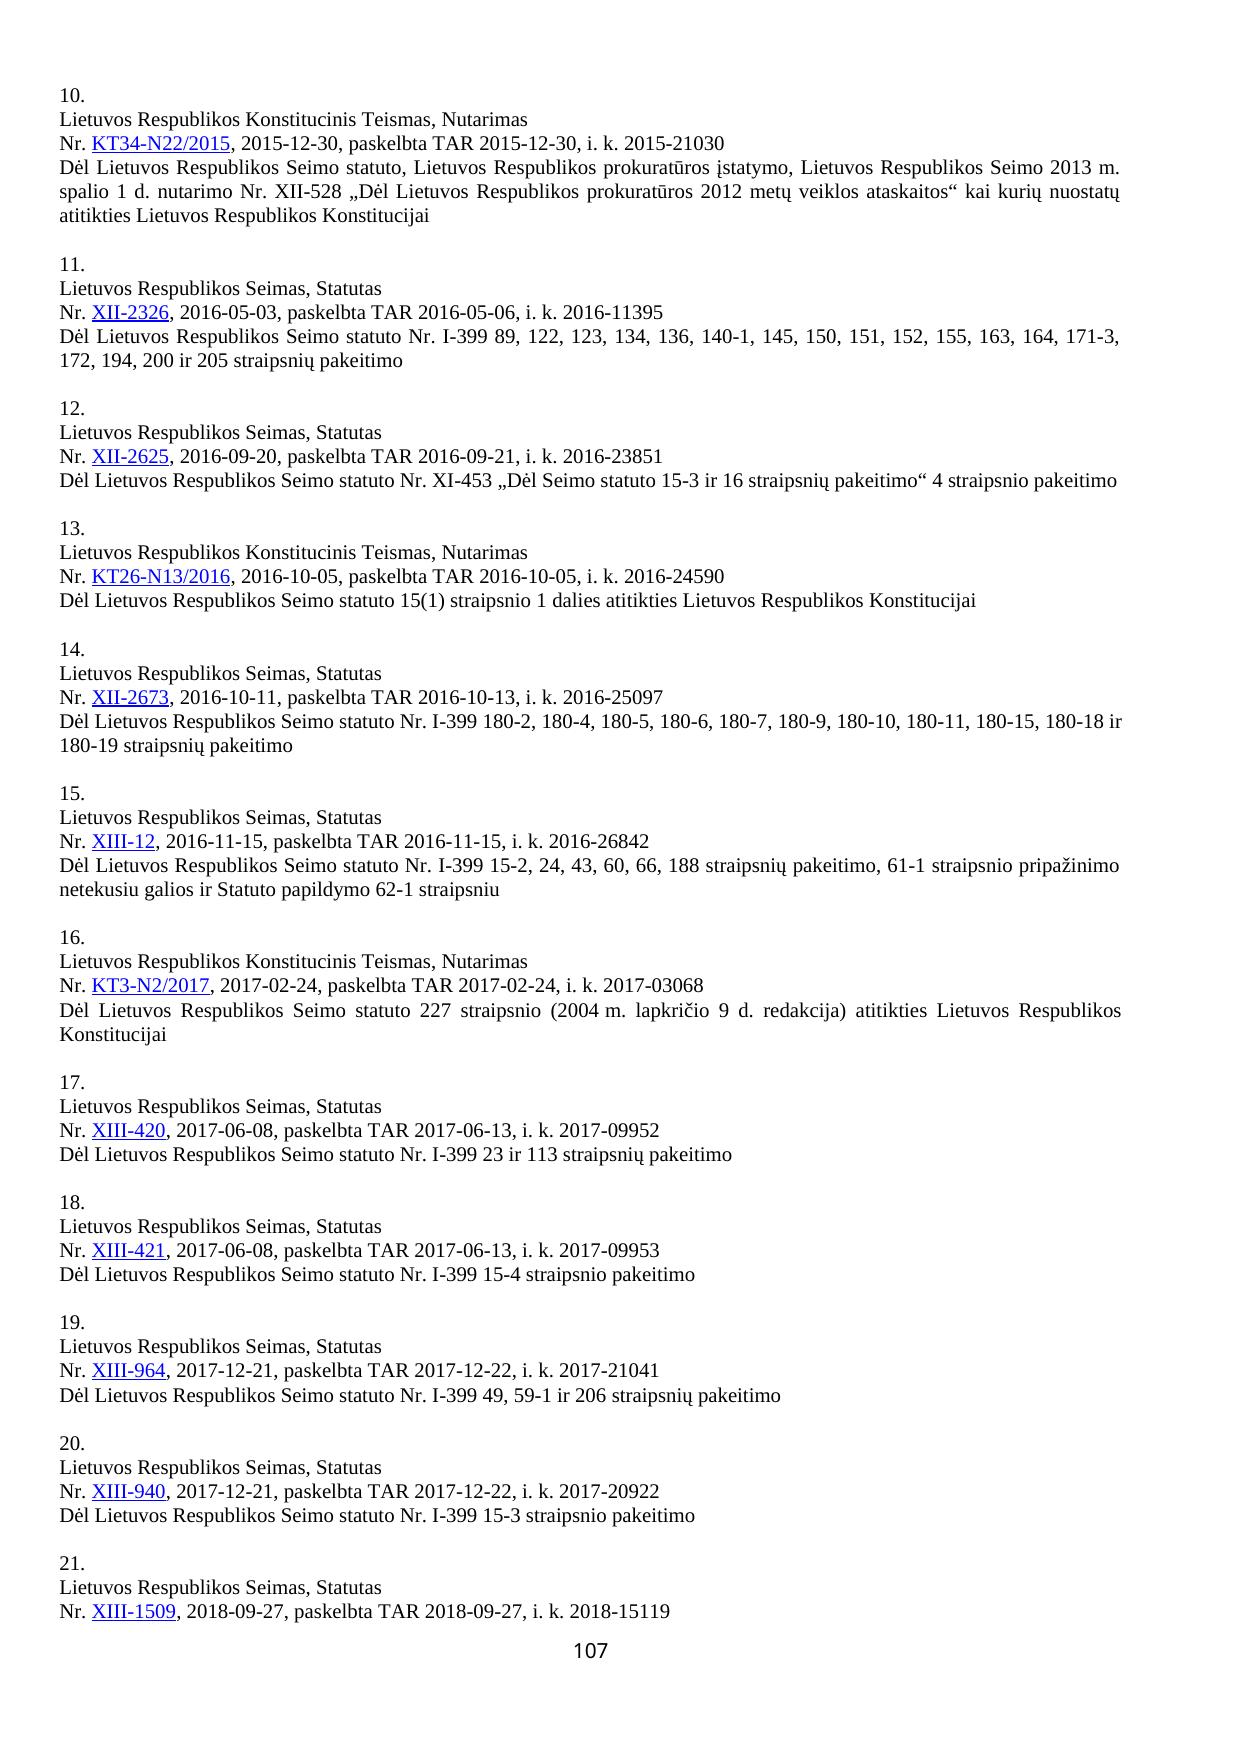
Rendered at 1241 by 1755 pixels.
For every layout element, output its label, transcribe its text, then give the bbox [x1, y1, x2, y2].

text Dėl Lietuvos Respublikos Seimo statuto Nr. XI-453 „Dėl Seimo statuto 15-3 ir 16 straipsnių pakeitimo“ 4 straipsnio pakeitimo [59, 468, 1122, 492]
text Lietuvos Respublikos Konstitucinis Teismas, Nutarimas [59, 949, 1122, 973]
text Nr. KT3-N2/2017, 2017-02-24, paskelbta TAR 2017-02-24, i. k. 2017-03068 [59, 973, 1122, 997]
text Nr. XIII-964, 2017-12-21, paskelbta TAR 2017-12-22, i. k. 2017-21041 [59, 1358, 1122, 1382]
text Dėl Lietuvos Respublikos Seimo statuto Nr. I-399 23 ir 113 straipsnių pakeitimo [59, 1142, 1122, 1166]
text 10. [59, 83, 1122, 107]
text Nr. XII-2326, 2016-05-03, paskelbta TAR 2016-05-06, i. k. 2016-11395 [59, 300, 1122, 324]
text Dėl Lietuvos Respublikos Seimo statuto Nr. I-399 15-4 straipsnio pakeitimo [59, 1262, 1122, 1286]
text Lietuvos Respublikos Seimas, Statutas [59, 1575, 1122, 1599]
text Lietuvos Respublikos Seimas, Statutas [59, 1334, 1122, 1358]
text Dėl Lietuvos Respublikos Seimo statuto Nr. I-399 180-2, 180-4, 180-5, 180-6, 180-7, 180-9, 180-10, 180-11, 180-15, 180-18 ir 180-19 straipsnių pakeitimo [59, 709, 1122, 757]
text 12. [59, 396, 1122, 420]
text 13. [59, 516, 1122, 540]
text Dėl Lietuvos Respublikos Seimo statuto, Lietuvos Respublikos prokuratūros įstatymo, Lietuvos Respublikos Seimo 2013 m. spalio 1 d. nutarimo Nr. XII-528 „Dėl Lietuvos Respublikos prokuratūros 2012 metų veiklos ataskaitos“ kai kurių nuostatų atitikties Lietuvos Respublikos Konstitucijai [59, 155, 1122, 227]
text Dėl Lietuvos Respublikos Seimo statuto Nr. I-399 89, 122, 123, 134, 136, 140-1, 145, 150, 151, 152, 155, 163, 164, 171-3, 172, 194, 200 ir 205 straipsnių pakeitimo [59, 324, 1122, 372]
text Nr. XIII-1509, 2018-09-27, paskelbta TAR 2018-09-27, i. k. 2018-15119 [59, 1599, 1122, 1623]
text Lietuvos Respublikos Seimas, Statutas [59, 1214, 1122, 1238]
text Dėl Lietuvos Respublikos Seimo statuto Nr. I-399 15-3 straipsnio pakeitimo [59, 1503, 1122, 1527]
text 17. [59, 1070, 1122, 1094]
text 16. [59, 925, 1122, 949]
text 15. [59, 781, 1122, 805]
text Dėl Lietuvos Respublikos Seimo statuto Nr. I-399 15-2, 24, 43, 60, 66, 188 straipsnių pakeitimo, 61-1 straipsnio pripažinimo netekusiu galios ir Statuto papildymo 62-1 straipsniu [59, 853, 1122, 901]
text Lietuvos Respublikos Konstitucinis Teismas, Nutarimas [59, 540, 1122, 564]
text 21. [59, 1551, 1122, 1575]
text Lietuvos Respublikos Seimas, Statutas [59, 276, 1122, 300]
text Nr. XIII-12, 2016-11-15, paskelbta TAR 2016-11-15, i. k. 2016-26842 [59, 829, 1122, 853]
text 18. [59, 1190, 1122, 1214]
text Lietuvos Respublikos Konstitucinis Teismas, Nutarimas [59, 107, 1122, 131]
text Lietuvos Respublikos Seimas, Statutas [59, 1455, 1122, 1479]
text Lietuvos Respublikos Seimas, Statutas [59, 1094, 1122, 1118]
text Nr. XIII-940, 2017-12-21, paskelbta TAR 2017-12-22, i. k. 2017-20922 [59, 1479, 1122, 1503]
text Lietuvos Respublikos Seimas, Statutas [59, 420, 1122, 444]
text 20. [59, 1431, 1122, 1455]
text Lietuvos Respublikos Seimas, Statutas [59, 805, 1122, 829]
text 19. [59, 1310, 1122, 1334]
text Nr. XII-2673, 2016-10-11, paskelbta TAR 2016-10-13, i. k. 2016-25097 [59, 685, 1122, 709]
text Nr. XII-2625, 2016-09-20, paskelbta TAR 2016-09-21, i. k. 2016-23851 [59, 444, 1122, 468]
text Lietuvos Respublikos Seimas, Statutas [59, 661, 1122, 685]
text Nr. KT34-N22/2015, 2015-12-30, paskelbta TAR 2015-12-30, i. k. 2015-21030 [59, 131, 1122, 155]
text 14. [59, 637, 1122, 661]
text Nr. XIII-421, 2017-06-08, paskelbta TAR 2017-06-13, i. k. 2017-09953 [59, 1238, 1122, 1262]
text Nr. KT26-N13/2016, 2016-10-05, paskelbta TAR 2016-10-05, i. k. 2016-24590 [59, 564, 1122, 588]
text Dėl Lietuvos Respublikos Seimo statuto 227 straipsnio (2004 m. lapkričio 9 d. redakcija) atitikties Lietuvos Respublikos Konstitucijai [59, 997, 1122, 1046]
text Nr. XIII-420, 2017-06-08, paskelbta TAR 2017-06-13, i. k. 2017-09952 [59, 1118, 1122, 1142]
text Dėl Lietuvos Respublikos Seimo statuto Nr. I-399 49, 59-1 ir 206 straipsnių pakeitimo [59, 1382, 1122, 1407]
text 11. [59, 252, 1122, 276]
text Dėl Lietuvos Respublikos Seimo statuto 15(1) straipsnio 1 dalies atitikties Lietuvos Respublikos Konstitucijai [59, 588, 1122, 612]
